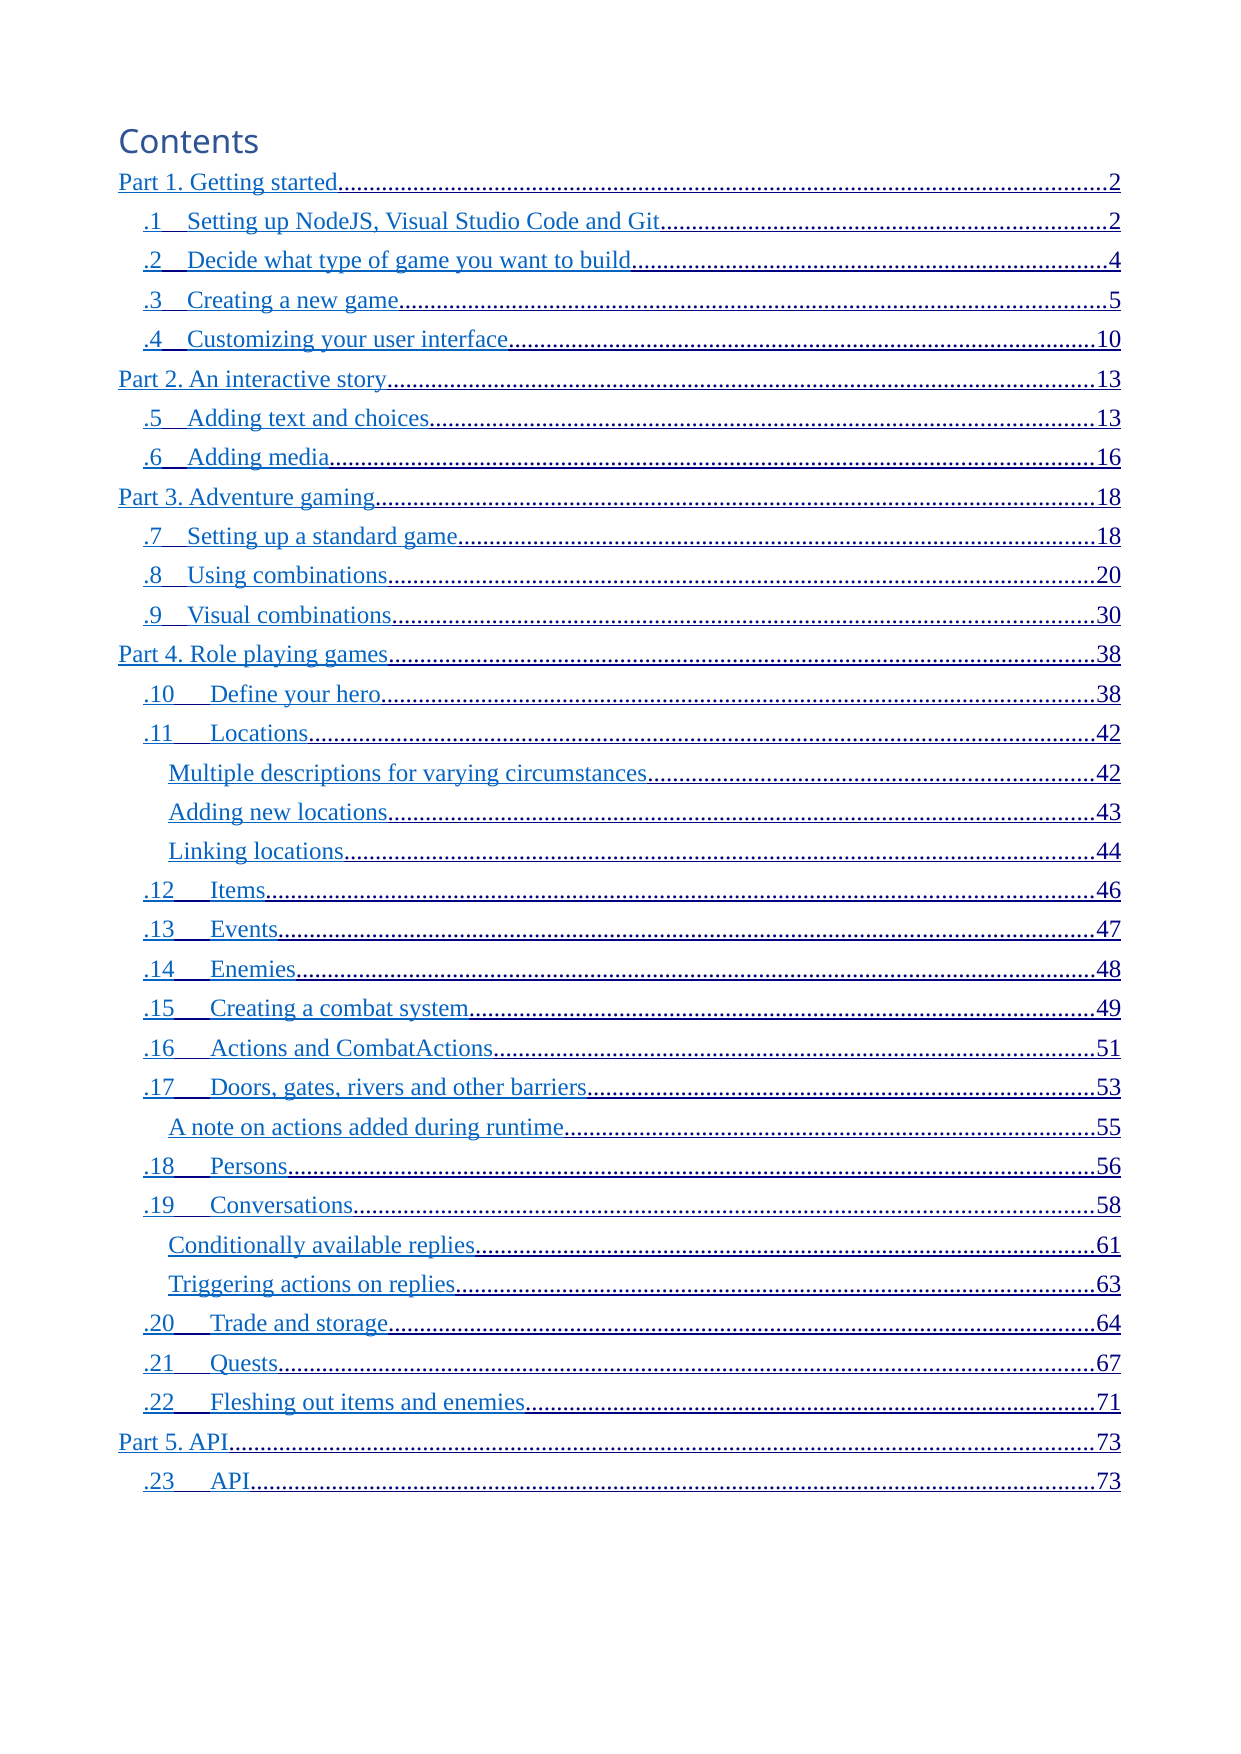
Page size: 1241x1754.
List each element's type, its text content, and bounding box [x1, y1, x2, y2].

text .14 Enemies 48 [143, 954, 1122, 983]
text .21 Quests 67 [143, 1348, 1122, 1377]
text Part 1. Getting started 2 [118, 167, 1122, 195]
text .20 Trade and storage 64 [143, 1308, 1122, 1337]
text .3 Creating a new game 5 [143, 285, 1122, 314]
subtitle Contents [118, 118, 1122, 163]
text Adding new locations 43 [168, 797, 1122, 826]
text Part 4. Role playing games 38 [118, 639, 1122, 668]
text .10 Define your hero 38 [143, 679, 1122, 708]
text .9 Visual combinations 30 [143, 600, 1122, 629]
text .23 API 73 [143, 1466, 1122, 1495]
text Part 3. Adventure gaming 18 [118, 482, 1122, 511]
text .19 Conversations 58 [143, 1191, 1122, 1220]
text Linking locations 44 [168, 836, 1122, 865]
text Multiple descriptions for varying circumstances 42 [168, 758, 1122, 786]
text .13 Events 47 [143, 914, 1122, 944]
text Part 2. An interactive story 13 [118, 364, 1122, 392]
text Part 5. API 73 [118, 1427, 1122, 1456]
text .7 Setting up a standard game 18 [143, 521, 1122, 550]
text .15 Creating a combat system 49 [143, 993, 1122, 1023]
text .5 Adding text and choices 13 [143, 403, 1122, 432]
text .6 Adding media 16 [143, 442, 1122, 471]
text A note on actions added during runtime 55 [168, 1112, 1122, 1141]
text .11 Locations 42 [143, 718, 1122, 747]
text .4 Customizing your user interface 10 [143, 324, 1122, 353]
text .16 Actions and CombatActions 51 [143, 1033, 1122, 1062]
text .12 Items 46 [143, 875, 1122, 904]
text .18 Persons 56 [143, 1151, 1122, 1180]
text .1 Setting up NodeJS, Visual Studio Code and Git 2 [143, 206, 1122, 235]
text Conditionally available replies 61 [168, 1230, 1122, 1259]
text .22 Fleshing out items and enemies 71 [143, 1387, 1122, 1416]
text .8 Using combinations 20 [143, 561, 1122, 589]
text .17 Doors, gates, rivers and other barriers 53 [143, 1072, 1122, 1102]
text .2 Decide what type of game you want to build 4 [143, 245, 1122, 274]
text Triggering actions on replies 63 [168, 1269, 1122, 1298]
